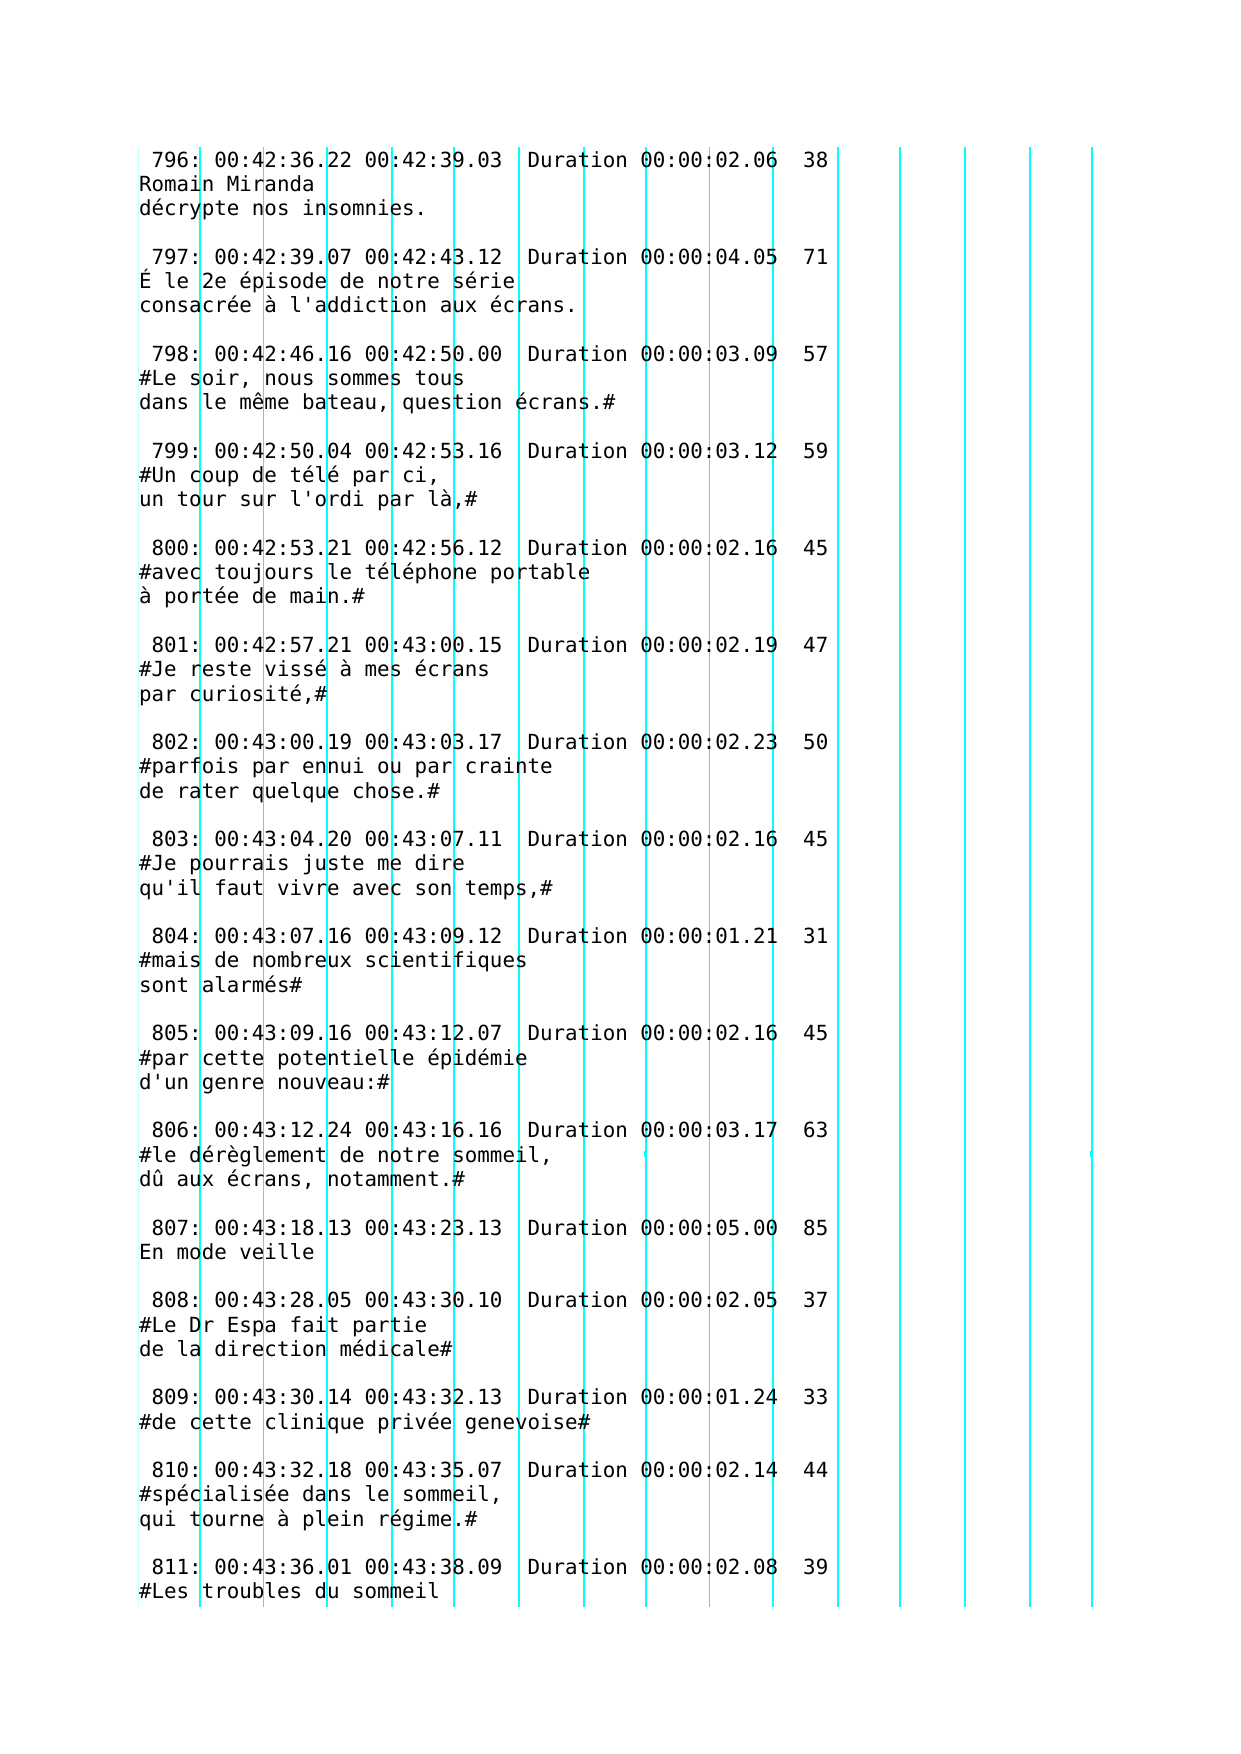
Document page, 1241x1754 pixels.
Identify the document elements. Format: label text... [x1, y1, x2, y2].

text #spécialisée dans le sommeil, [139, 1482, 1101, 1507]
text #Je reste vissé à mes écrans [139, 657, 1101, 682]
text É le 2e épisode de notre série [139, 269, 1101, 293]
text #Un coup de télé par ci, [139, 463, 1101, 487]
text En mode veille [139, 1240, 1101, 1264]
text 810: 00:43:32.18 00:43:35.07 Duration 00:00:02.14 44 [139, 1458, 1101, 1482]
text de rater quelque chose.# [139, 779, 1101, 803]
text #Les troubles du sommeil [139, 1579, 1101, 1604]
text 800: 00:42:53.21 00:42:56.12 Duration 00:00:02.16 45 [139, 536, 1101, 560]
text un tour sur l'ordi par là,# [139, 487, 1101, 512]
picture [138, 147, 1102, 1607]
text 799: 00:42:50.04 00:42:53.16 Duration 00:00:03.12 59 [139, 439, 1101, 463]
text par curiosité,# [139, 682, 1101, 706]
text #Le soir, nous sommes tous [139, 366, 1101, 390]
text #mais de nombreux scientifiques [139, 948, 1101, 973]
text #Le Dr Espa fait partie [139, 1313, 1101, 1337]
text dû aux écrans, notamment.# [139, 1167, 1101, 1191]
text décrypte nos insomnies. [139, 196, 1101, 220]
text 796: 00:42:36.22 00:42:39.03 Duration 00:00:02.06 38 [139, 148, 1101, 172]
text 801: 00:42:57.21 00:43:00.15 Duration 00:00:02.19 47 [139, 633, 1101, 657]
text Romain Miranda [139, 172, 1101, 196]
text #avec toujours le téléphone portable [139, 560, 1101, 584]
text 798: 00:42:46.16 00:42:50.00 Duration 00:00:03.09 57 [139, 342, 1101, 366]
text 811: 00:43:36.01 00:43:38.09 Duration 00:00:02.08 39 [139, 1555, 1101, 1579]
text d'un genre nouveau:# [139, 1070, 1101, 1094]
text à portée de main.# [139, 584, 1101, 609]
text qu'il faut vivre avec son temps,# [139, 876, 1101, 900]
text #par cette potentielle épidémie [139, 1046, 1101, 1070]
text 805: 00:43:09.16 00:43:12.07 Duration 00:00:02.16 45 [139, 1021, 1101, 1046]
text 804: 00:43:07.16 00:43:09.12 Duration 00:00:01.21 31 [139, 924, 1101, 948]
text 806: 00:43:12.24 00:43:16.16 Duration 00:00:03.17 63 [139, 1118, 1101, 1143]
text dans le même bateau, question écrans.# [139, 390, 1101, 414]
text 808: 00:43:28.05 00:43:30.10 Duration 00:00:02.05 37 [139, 1288, 1101, 1313]
text consacrée à l'addiction aux écrans. [139, 293, 1101, 317]
text 807: 00:43:18.13 00:43:23.13 Duration 00:00:05.00 85 [139, 1216, 1101, 1240]
text #Je pourrais juste me dire [139, 851, 1101, 876]
text #le dérèglement de notre sommeil, [139, 1143, 1101, 1167]
text sont alarmés# [139, 973, 1101, 997]
text #parfois par ennui ou par crainte [139, 754, 1101, 779]
text qui tourne à plein régime.# [139, 1507, 1101, 1531]
text 809: 00:43:30.14 00:43:32.13 Duration 00:00:01.24 33 [139, 1385, 1101, 1410]
text #de cette clinique privée genevoise# [139, 1410, 1101, 1434]
text 803: 00:43:04.20 00:43:07.11 Duration 00:00:02.16 45 [139, 827, 1101, 851]
text 797: 00:42:39.07 00:42:43.12 Duration 00:00:04.05 71 [139, 245, 1101, 269]
text de la direction médicale# [139, 1337, 1101, 1361]
text 802: 00:43:00.19 00:43:03.17 Duration 00:00:02.23 50 [139, 730, 1101, 754]
